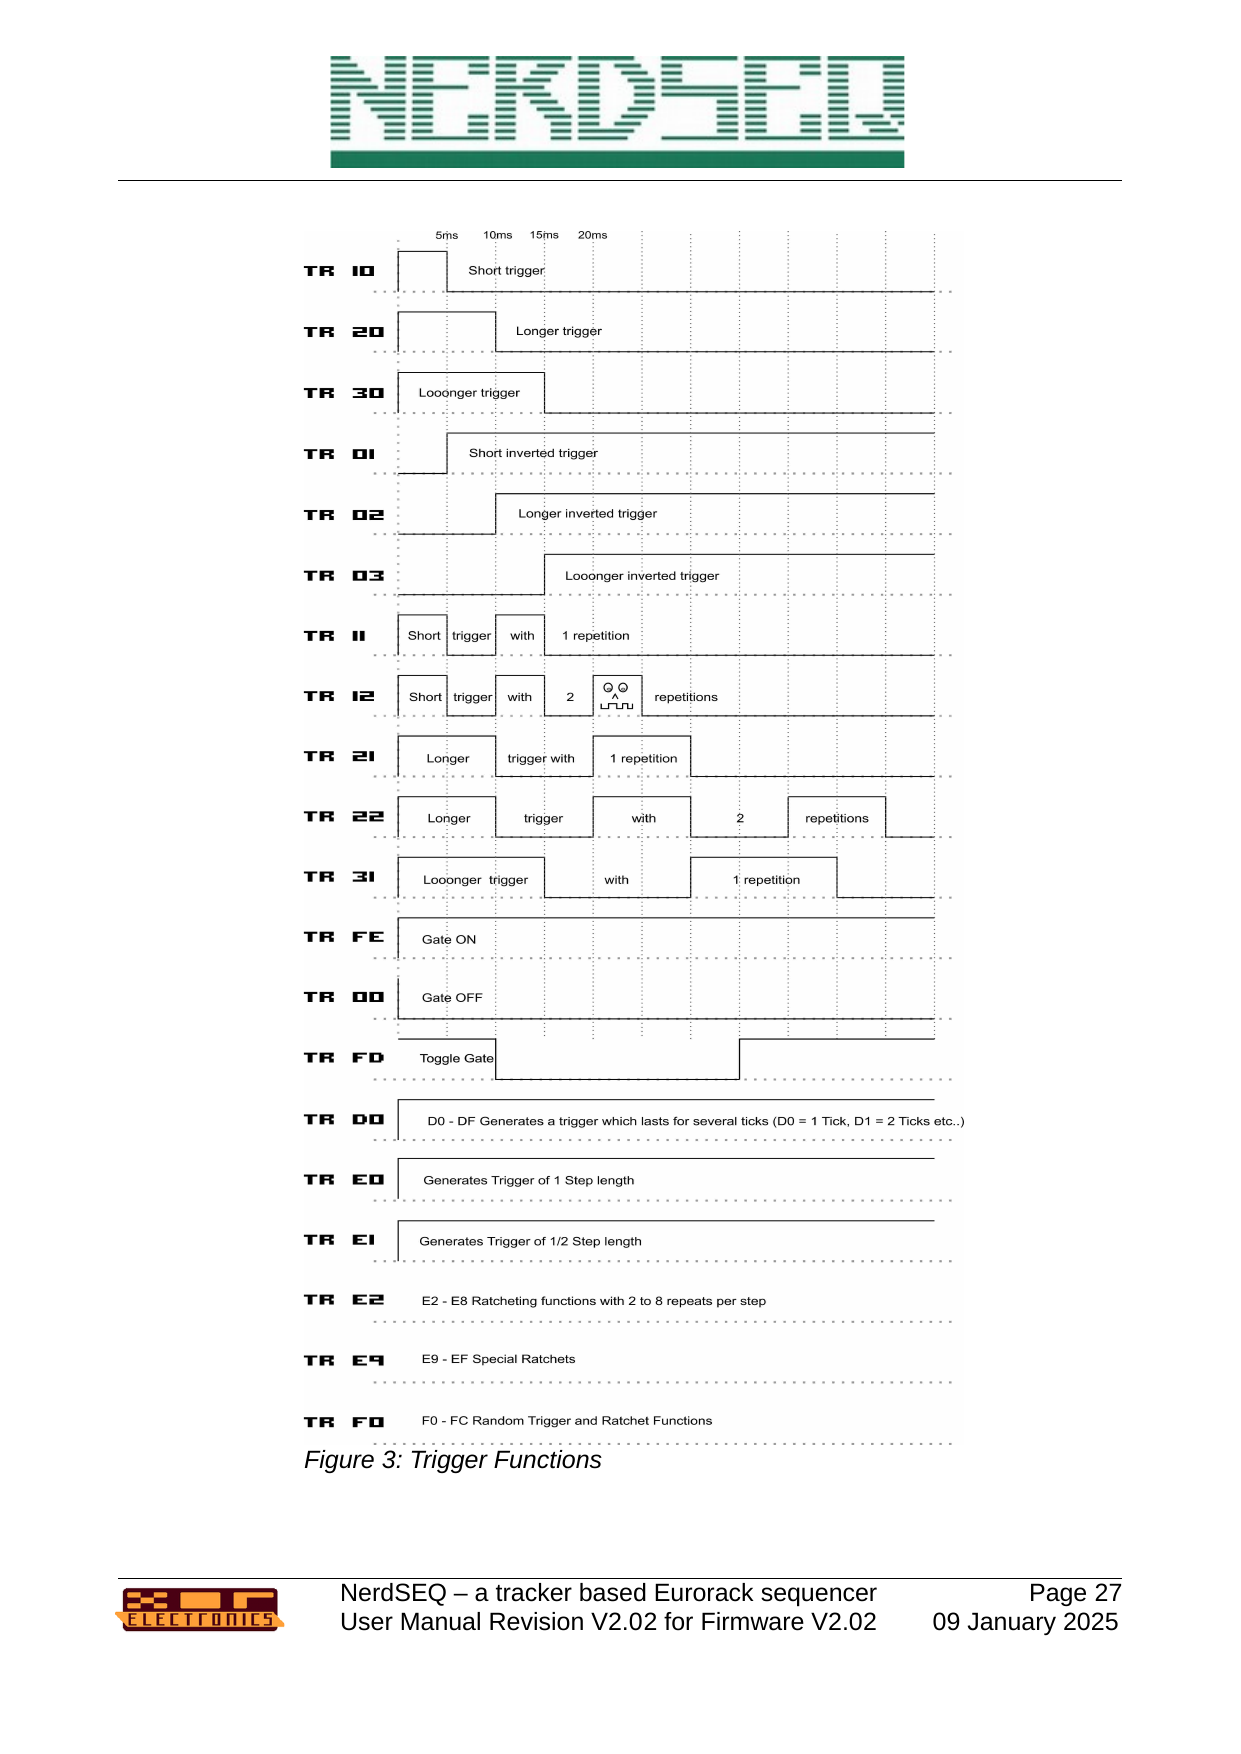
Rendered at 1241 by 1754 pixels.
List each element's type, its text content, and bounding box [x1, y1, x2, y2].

text Figure 3: Trigger Functions [304, 1445, 964, 1473]
picture [303, 231, 964, 1445]
picture [330, 56, 905, 168]
picture [115, 1584, 285, 1634]
text [304, 208, 964, 231]
